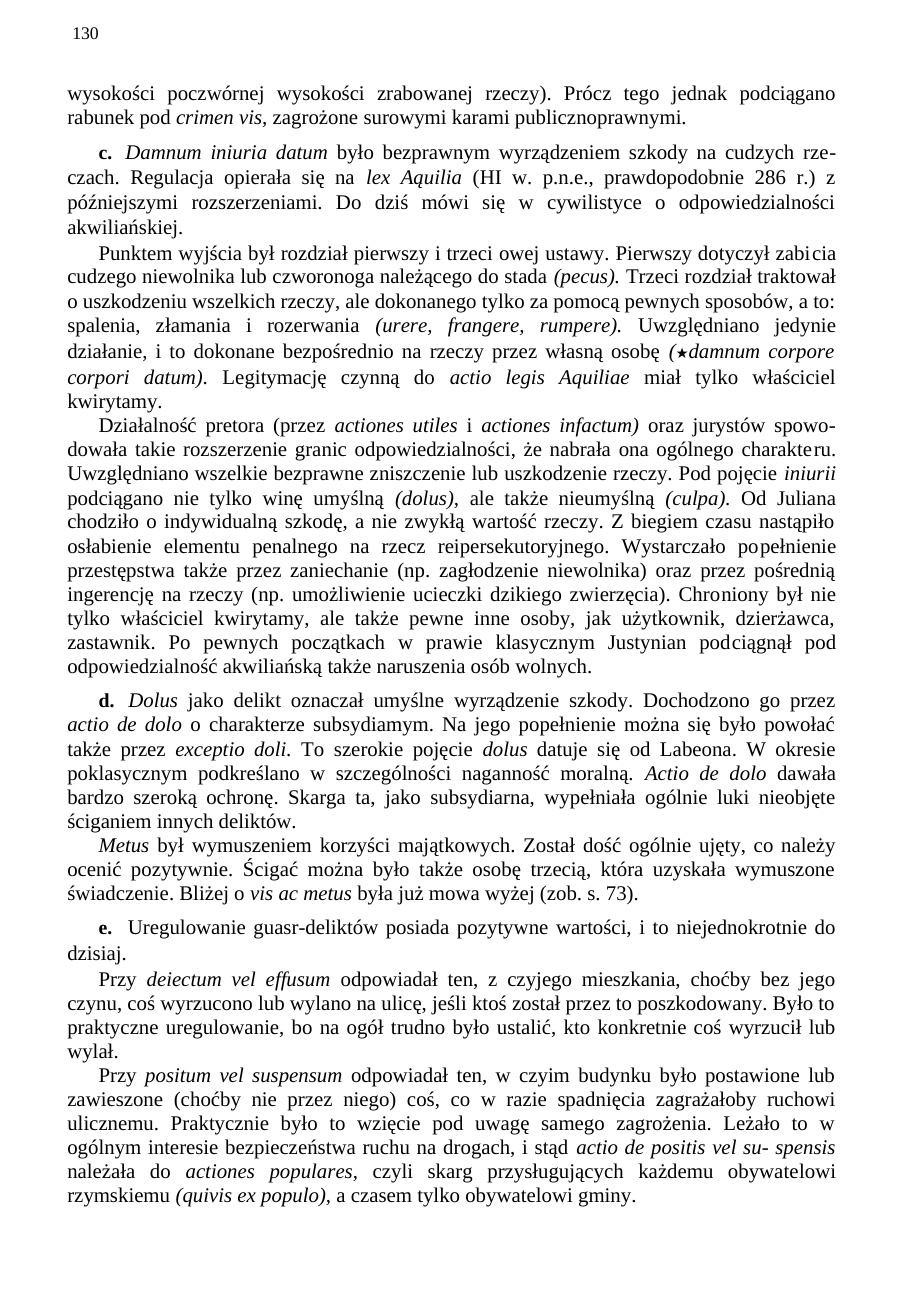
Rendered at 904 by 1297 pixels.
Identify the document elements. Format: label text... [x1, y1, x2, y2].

list Uregulowanie guasr-deliktów posiada pozytywne wartości, i to niejednokrotnie do dzisiaj. [67, 915, 836, 965]
list Damnum iniuria datum było bezprawnym wyrządzeniem szkody na cudzych rze­czach. Regulacja opierała się na lex Aąuilia (HI w. p.n.e., prawdopodobnie 286 r.) z późniejszymi rozszerzeniami. Do dziś mówi się w cywilistyce o odpowiedzialności akwiliańskiej. [67, 139, 836, 239]
text Punktem wyjścia był rozdział pierwszy i trzeci owej ustawy. Pierwszy dotyczył zabi­cia cudzego niewolnika lub czworonoga należącego do stada (pecus). Trzeci rozdział traktował o uszkodzeniu wszelkich rzeczy, ale dokonanego tylko za pomocą pewnych sposobów, a to: spalenia, złamania i rozerwania (urere, frangere, rumpere). Uwzględ­niano jedynie działanie, i to dokonane bezpośrednio na rzeczy przez własną osobę (★da­mnum corpore corpori datum). Legitymację czynną do actio legis Aquiliae miał tylko właściciel kwirytamy. [67, 240, 836, 413]
text 130 [72, 23, 102, 43]
list Dolus jako delikt oznaczał umyślne wyrządzenie szkody. Dochodzono go przez actio de dolo o charakterze subsydiamym. Na jego popełnienie można się było powołać także przez exceptio doli. To szerokie pojęcie dolus datuje się od Labeona. W okresie poklasycznym podkreślano w szczególności naganność moralną. Actio de dolo dawała bardzo szeroką ochronę. Skarga ta, jako subsydiarna, wypełniała ogólnie luki nieobjęte ściganiem innych deliktów. [67, 688, 836, 833]
text Przy deiectum vel effusum odpowiadał ten, z czyjego mieszkania, choćby bez jego czynu, coś wyrzucono lub wylano na ulicę, jeśli ktoś został przez to poszkodowany. Było to praktyczne uregulowanie, bo na ogół trudno było ustalić, kto konkretnie coś wyrzucił lub wylał. [67, 967, 836, 1063]
text Działalność pretora (przez actiones utiles i actiones infactum) oraz jurystów spowo­dowała takie rozszerzenie granic odpowiedzialności, że nabrała ona ogólnego charakte­ru. Uwzględniano wszelkie bezprawne zniszczenie lub uszkodzenie rzeczy. Pod pojęcie iniurii podciągano nie tylko winę umyślną (dolus), ale także nieumyślną (culpa). Od Juliana chodziło o indywidualną szkodę, a nie zwykłą wartość rzeczy. Z biegiem czasu nastąpiło osłabienie elementu penalnego na rzecz reipersekutoryjnego. Wystarczało po­pełnienie przestępstwa także przez zaniechanie (np. zagłodzenie niewolnika) oraz przez pośrednią ingerencję na rzeczy (np. umożliwienie ucieczki dzikiego zwierzęcia). Chro­niony był nie tylko właściciel kwirytamy, ale także pewne inne osoby, jak użytkownik, dzierżawca, zastawnik. Po pewnych początkach w prawie klasycznym Justynian pod­ciągnął pod odpowiedzialność akwiliańską także naruszenia osób wolnych. [67, 413, 836, 678]
text wysokości poczwórnej wysokości zrabowanej rzeczy). Prócz tego jednak podciągano rabunek pod crimen vis, zagrożone surowymi karami publicznoprawnymi. [67, 81, 836, 129]
text Przy positum vel suspensum odpowiadał ten, w czyim budynku było postawione lub zawieszone (choćby nie przez niego) coś, co w razie spadnięcia zagrażałoby ruchowi ulicznemu. Praktycznie było to wzięcie pod uwagę samego zagrożenia. Leżało to w ogólnym interesie bezpieczeństwa ruchu na drogach, i stąd actio de positis vel su- spensis należała do actiones populares, czyli skarg przysługujących każdemu obywate­lowi rzymskiemu (quivis ex populo), a czasem tylko obywatelowi gminy. [67, 1063, 836, 1207]
text Metus był wymuszeniem korzyści majątkowych. Został dość ogólnie ujęty, co należy ocenić pozytywnie. Ścigać można było także osobę trzecią, która uzyskała wymuszone świadczenie. Bliżej o vis ac metus była już mowa wyżej (zob. s. 73). [67, 833, 836, 905]
